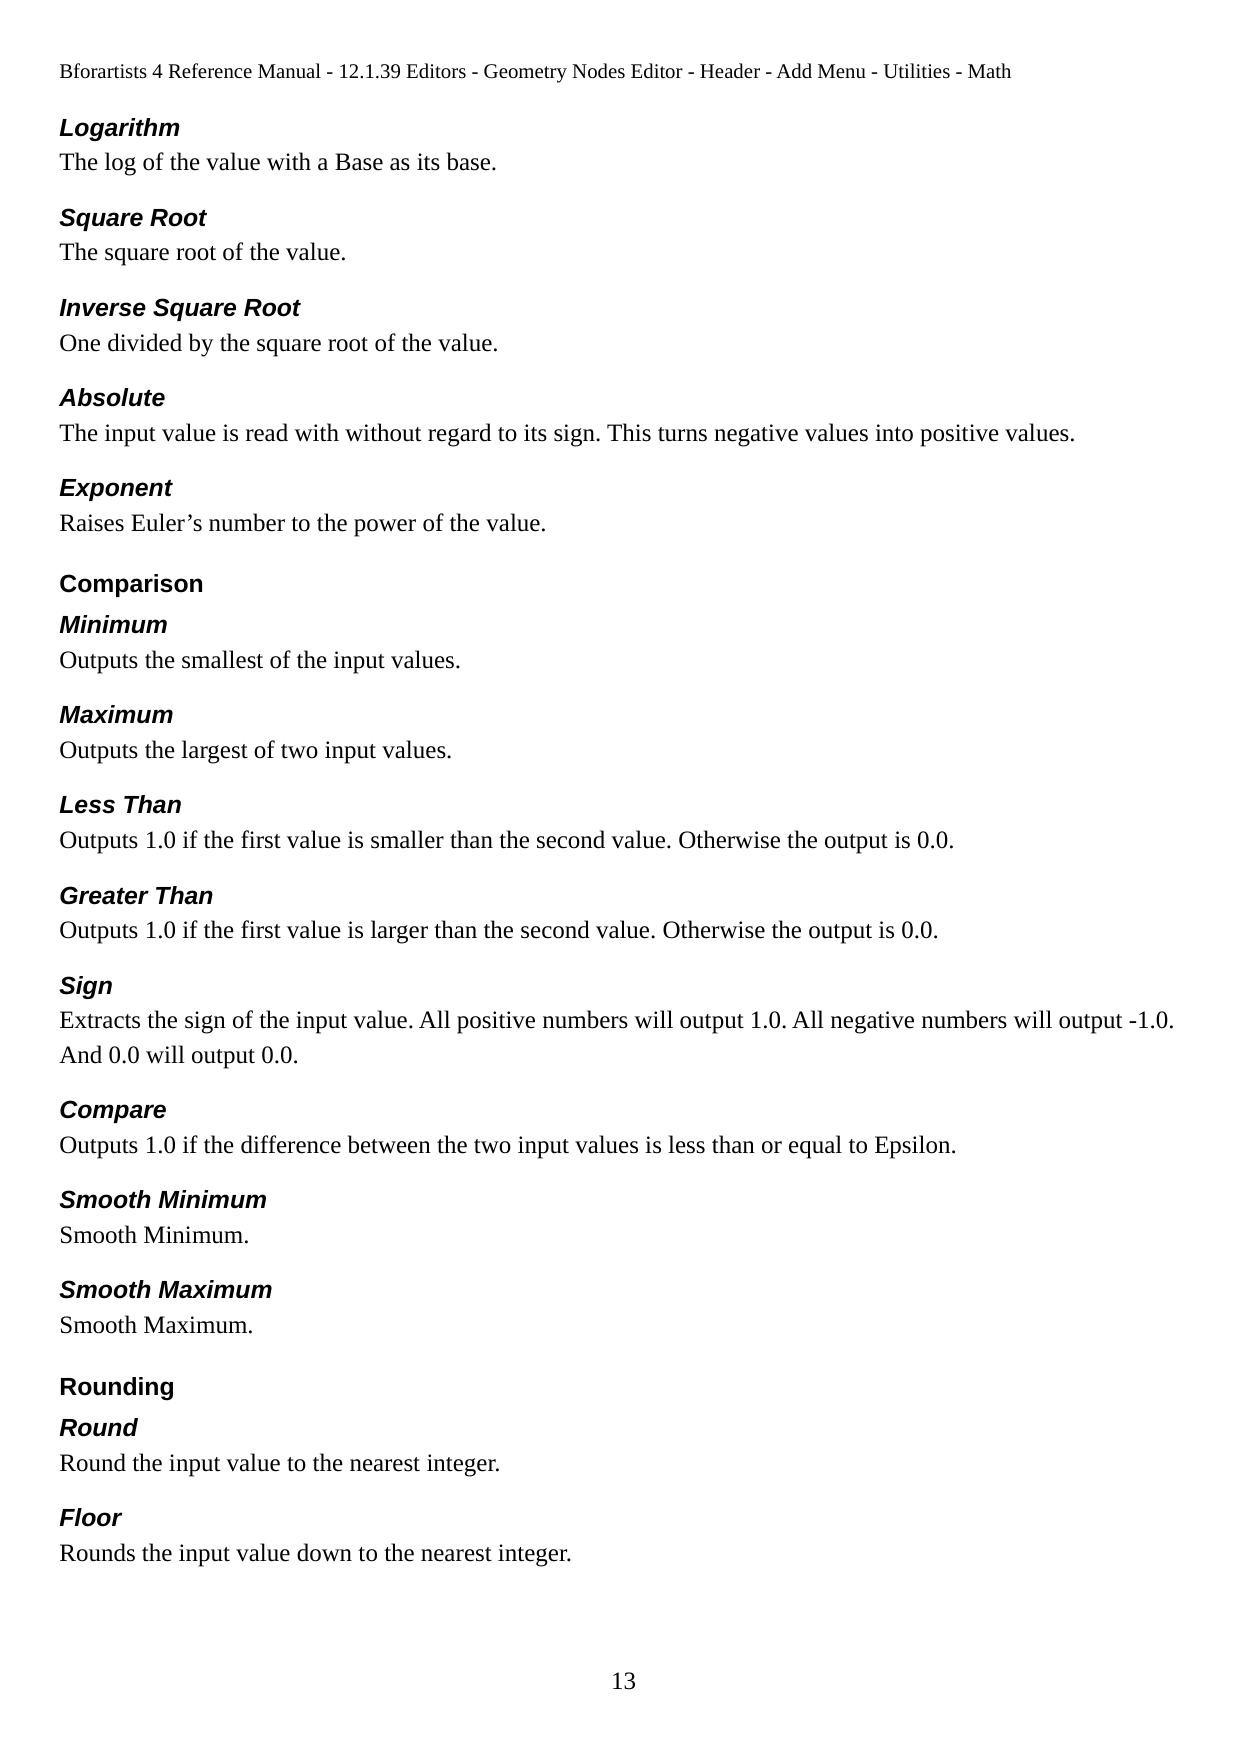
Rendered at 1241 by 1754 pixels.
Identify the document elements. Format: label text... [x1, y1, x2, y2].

text Outputs the largest of two input values. [59, 735, 1181, 764]
subtitle Floor [59, 1503, 1181, 1532]
subtitle Minimum [59, 610, 1181, 639]
text Extracts the sign of the input value. All positive numbers will output 1.0. All negative numbers will output -1.0. And 0.0 will output 0.0. [59, 1006, 1181, 1069]
text Round the input value to the nearest integer. [59, 1448, 1181, 1477]
subtitle Maximum [59, 701, 1181, 729]
text The square root of the value. [59, 237, 1181, 266]
subtitle Square Root [59, 203, 1181, 231]
text Outputs 1.0 if the difference between the two input values is less than or equal to Epsilon. [59, 1130, 1181, 1159]
subtitle Inverse Square Root [59, 293, 1181, 321]
subtitle Compare [59, 1095, 1181, 1124]
subtitle Sign [59, 971, 1181, 999]
text Outputs 1.0 if the first value is smaller than the second value. Otherwise the output is 0.0. [59, 825, 1181, 854]
subtitle Absolute [59, 383, 1181, 411]
subtitle Exponent [59, 473, 1181, 502]
subtitle Greater Than [59, 881, 1181, 909]
subtitle Less Than [59, 791, 1181, 819]
text Smooth Minimum. [59, 1220, 1181, 1249]
text Outputs 1.0 if the first value is larger than the second value. Otherwise the output is 0.0. [59, 916, 1181, 944]
subtitle Logarithm [59, 113, 1181, 141]
text Raises Euler’s number to the power of the value. [59, 508, 1181, 537]
text Rounds the input value down to the nearest integer. [59, 1538, 1181, 1567]
subtitle Smooth Minimum [59, 1186, 1181, 1214]
text One divided by the square root of the value. [59, 328, 1181, 356]
text Smooth Maximum. [59, 1310, 1181, 1339]
subtitle Rounding [59, 1372, 1181, 1401]
subtitle Smooth Maximum [59, 1276, 1181, 1304]
text The log of the value with a Base as its base. [59, 147, 1181, 176]
text Outputs the smallest of the input values. [59, 645, 1181, 674]
subtitle Comparison [59, 569, 1181, 598]
subtitle Round [59, 1413, 1181, 1442]
text The input value is read with without regard to its sign. This turns negative values into positive values. [59, 418, 1181, 446]
